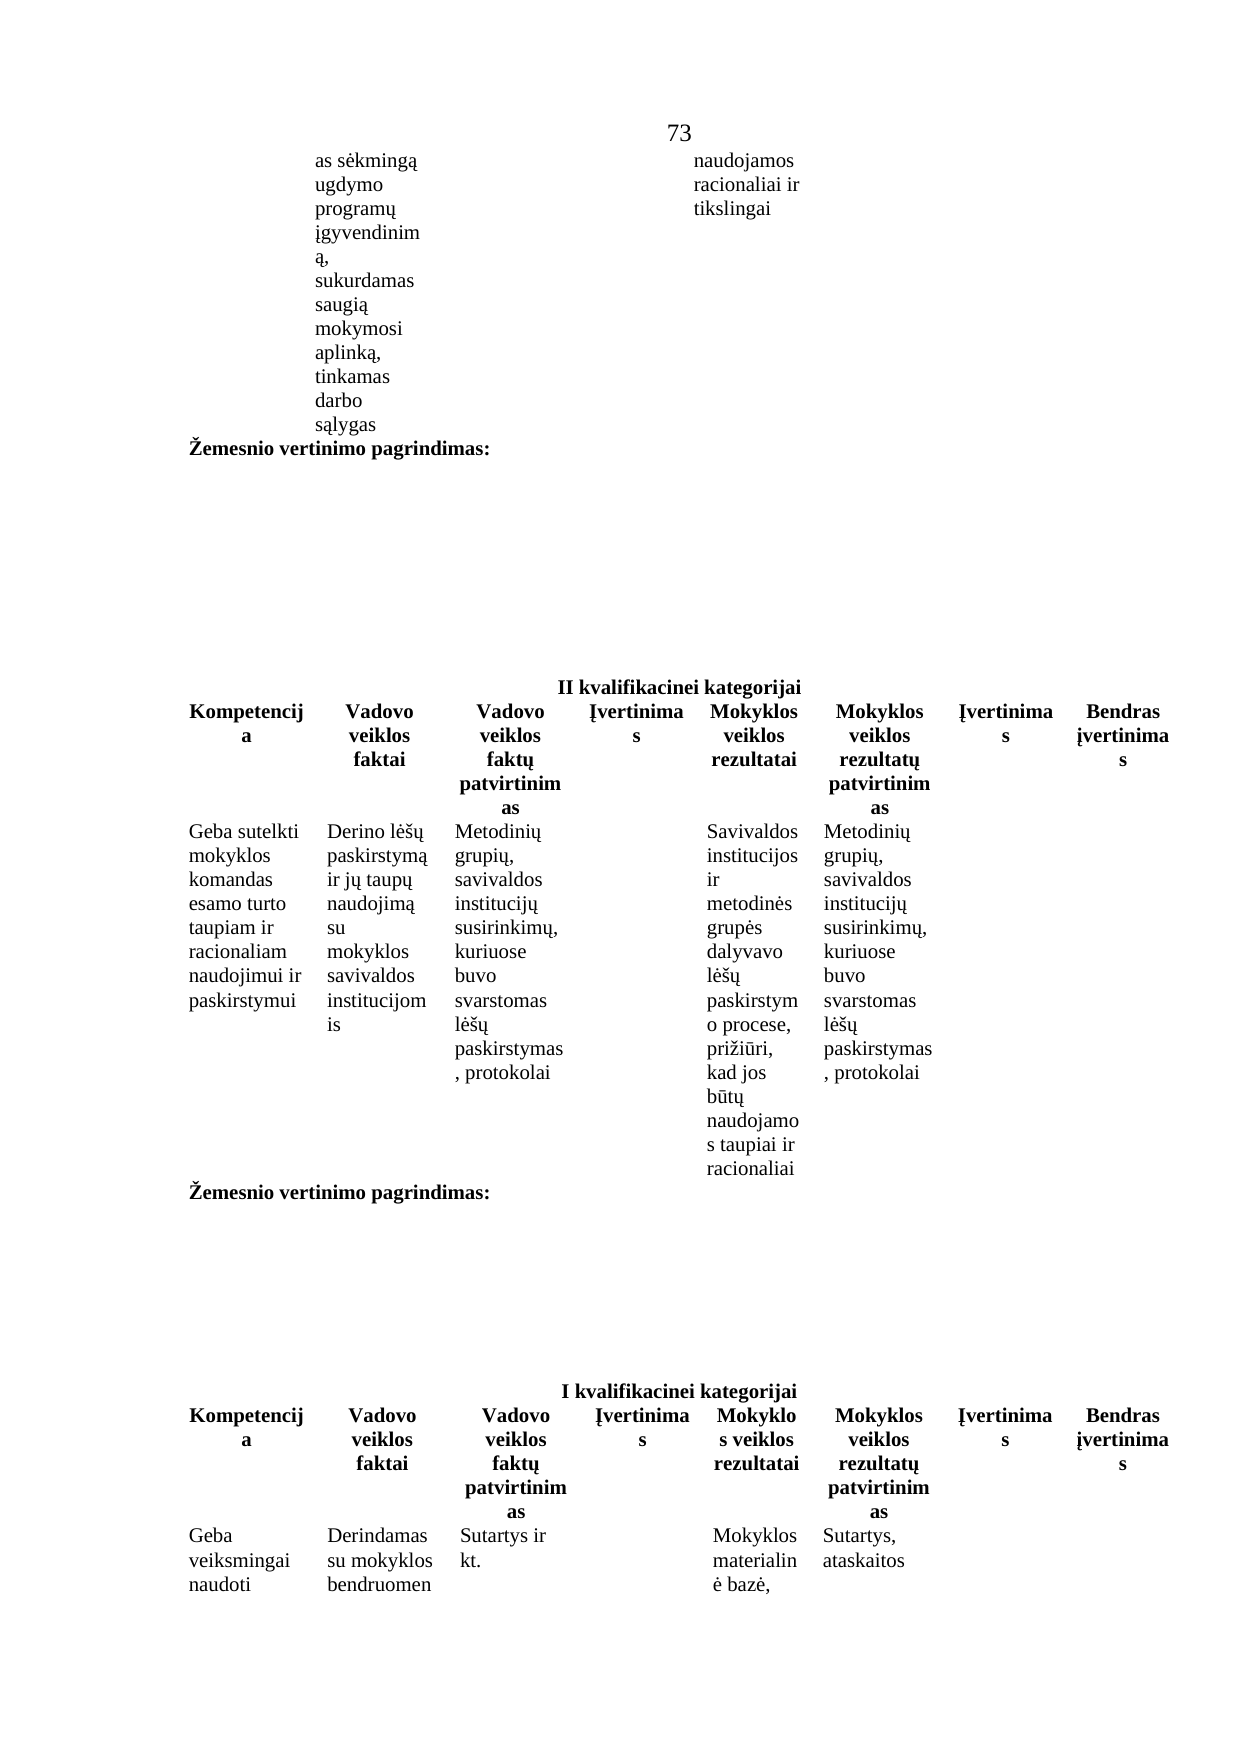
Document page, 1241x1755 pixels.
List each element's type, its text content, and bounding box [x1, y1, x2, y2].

table_cell [1065, 819, 1181, 1180]
table_cell [574, 148, 682, 436]
table_cell [177, 148, 303, 436]
table_cell naudojamos racionaliai ir tikslingai [682, 148, 825, 436]
table_cell Žemesnio vertinimo pagrindimas: [177, 1180, 1181, 1350]
table_cell Vadovo veiklos faktų patvirtinimas [449, 1403, 583, 1523]
table_cell Savivaldos institucijos ir metodinės grupės dalyvavo lėšų paskirstymo procese, prižiūri, kad jos būtų naudojamos taupiai ir racionaliai [695, 819, 812, 1180]
table_cell Vadovo veiklos faktų patvirtinimas [443, 699, 577, 819]
table_cell Derindamas su mokyklos bendruomen [316, 1524, 448, 1596]
table_cell Sutartys, ataskaitos [811, 1524, 946, 1596]
table_cell Bendras įvertinimas [1065, 699, 1181, 819]
table_cell Bendras įvertinimas [1064, 1403, 1181, 1523]
table_cell Mokyklos veiklos rezultatai [701, 1403, 811, 1523]
table_cell [1074, 148, 1181, 436]
table_cell Mokyklos veiklos rezultatų patvirtinimas [813, 699, 947, 819]
table_cell Mokyklos veiklos rezultatų patvirtinimas [811, 1403, 946, 1523]
table_cell Sutartys ir kt. [449, 1524, 583, 1596]
table_cell as sėkmingą ugdymo programų įgyvendinimą, sukurdamas saugią mokymosi aplinką, tinkamas darbo sąlygas [304, 148, 433, 436]
table_cell Geba veiksmingai naudoti [177, 1524, 316, 1596]
table_cell Įvertinimas [946, 1403, 1064, 1523]
table_cell Vadovo veiklos faktai [316, 699, 443, 819]
table_header II kvalifikacinei kategorijai [177, 675, 1181, 699]
table_cell Metodinių grupių, savivaldos institucijų susirinkimų, kuriuose buvo svarstomas lėšų paskirstymas, protokolai [813, 819, 947, 1180]
table_cell [583, 1524, 701, 1596]
table_cell Mokyklos veiklos rezultatai [695, 699, 812, 819]
table_cell Kompetencija [177, 1403, 316, 1523]
table_cell Metodinių grupių, savivaldos institucijų susirinkimų, kuriuose buvo svarstomas lėšų paskirstymas, protokolai [443, 819, 577, 1180]
table_cell Vadovo veiklos faktai [316, 1403, 448, 1523]
table_cell Mokyklos materialinė bazė, [701, 1524, 811, 1596]
table_header I kvalifikacinei kategorijai [177, 1379, 1181, 1403]
table_cell Įvertinimas [583, 1403, 701, 1523]
table_cell [1064, 1524, 1181, 1596]
table_cell Žemesnio vertinimo pagrindimas: [177, 436, 1181, 646]
table_cell Įvertinimas [577, 699, 695, 819]
table_cell [947, 819, 1065, 1180]
table_cell Kompetencija [177, 699, 316, 819]
table_cell Geba sutelkti mokyklos komandas esamo turto taupiam ir racionaliam naudojimui ir paskirstymui [177, 819, 316, 1180]
table_cell [946, 1524, 1064, 1596]
table_cell [825, 148, 966, 436]
table_cell Įvertinimas [947, 699, 1065, 819]
table_cell [433, 148, 574, 436]
table_cell [577, 819, 695, 1180]
table_cell [966, 148, 1074, 436]
table_cell Derino lėšų paskirstymą ir jų taupų naudojimą su mokyklos savivaldos institucijomis [316, 819, 443, 1180]
